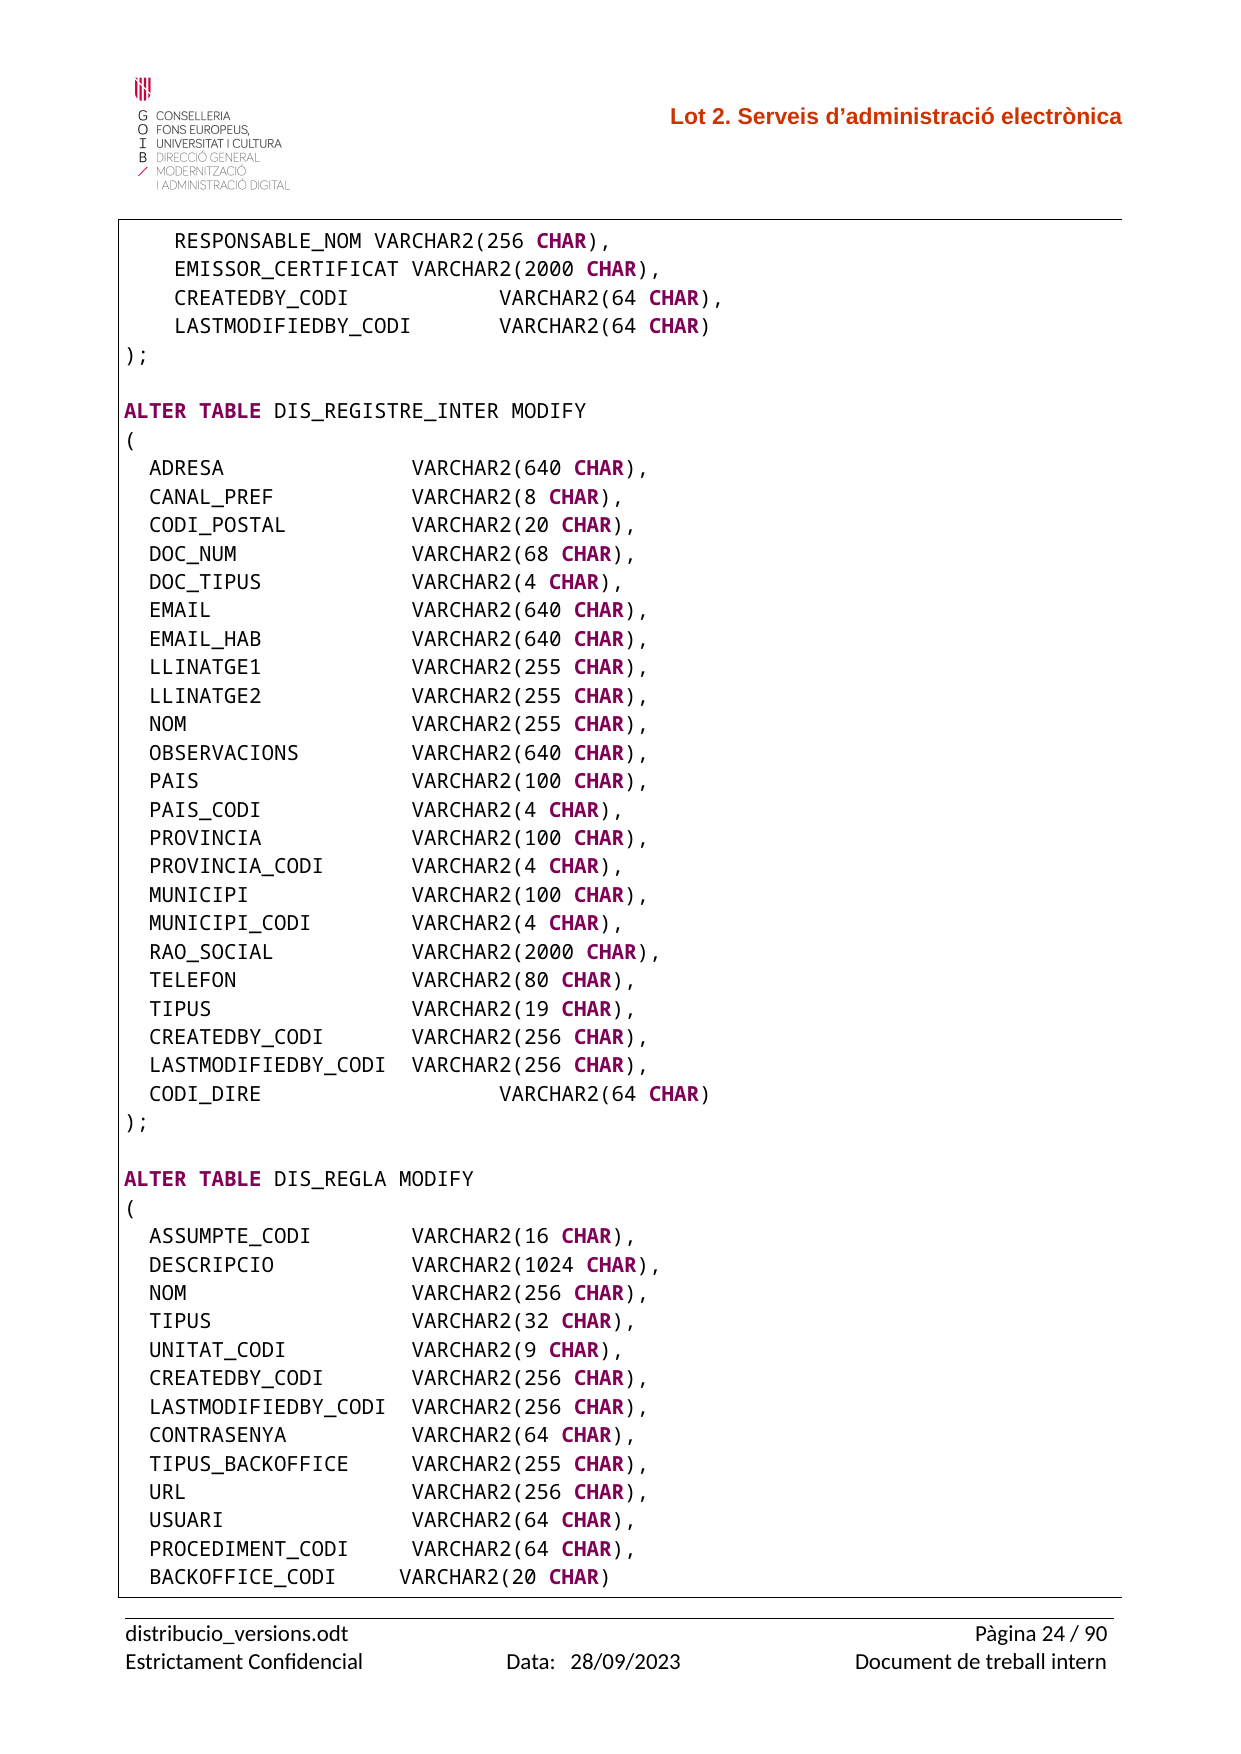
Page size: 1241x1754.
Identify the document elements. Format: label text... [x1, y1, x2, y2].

table_header RESPONSABLE_NOM VARCHAR2(256 CHAR), EMISSOR_CERTIFICAT VARCHAR2(2000 CHAR), CREATEDBY_CODI VARCHAR2(64 CHAR), LASTMODIFIEDBY_CODI VARCHAR2(64 CHAR) ); ALTER TABLE DIS_REGISTRE_INTER MODIFY ( ADRESA VARCHAR2(640 CHAR), CANAL_PREF VARCHAR2(8 CHAR), CODI_POSTAL VARCHAR2(20 CHAR), DOC_NUM VARCHAR2(68 CHAR), DOC_TIPUS VARCHAR2(4 CHAR), EMAIL VARCHAR2(640 CHAR), EMAIL_HAB VARCHAR2(640 CHAR), LLINATGE1 VARCHAR2(255 CHAR), LLINATGE2 VARCHAR2(255 CHAR), NOM VARCHAR2(255 CHAR), OBSERVACIONS VARCHAR2(640 CHAR), PAIS VARCHAR2(100 CHAR), PAIS_CODI VARCHAR2(4 CHAR), PROVINCIA VARCHAR2(100 CHAR), PROVINCIA_CODI VARCHAR2(4 CHAR), MUNICIPI VARCHAR2(100 CHAR), MUNICIPI_CODI VARCHAR2(4 CHAR), RAO_SOCIAL VARCHAR2(2000 CHAR), TELEFON VARCHAR2(80 CHAR), TIPUS VARCHAR2(19 CHAR), CREATEDBY_CODI VARCHAR2(256 CHAR), LASTMODIFIEDBY_CODI VARCHAR2(256 CHAR), CODI_DIRE VARCHAR2(64 CHAR) ); ALTER TABLE DIS_REGLA MODIFY ( ASSUMPTE_CODI VARCHAR2(16 CHAR), DESCRIPCIO VARCHAR2(1024 CHAR), NOM VARCHAR2(256 CHAR), TIPUS VARCHAR2(32 CHAR), UNITAT_CODI VARCHAR2(9 CHAR), CREATEDBY_CODI VARCHAR2(256 CHAR), LASTMODIFIEDBY_CODI VARCHAR2(256 CHAR), CONTRASENYA VARCHAR2(64 CHAR), TIPUS_BACKOFFICE VARCHAR2(255 CHAR), URL VARCHAR2(256 CHAR), USUARI VARCHAR2(64 CHAR), PROCEDIMENT_CODI VARCHAR2(64 CHAR), BACKOFFICE_CODI VARCHAR2(20 CHAR) [119, 220, 1122, 1597]
picture [126, 70, 299, 197]
